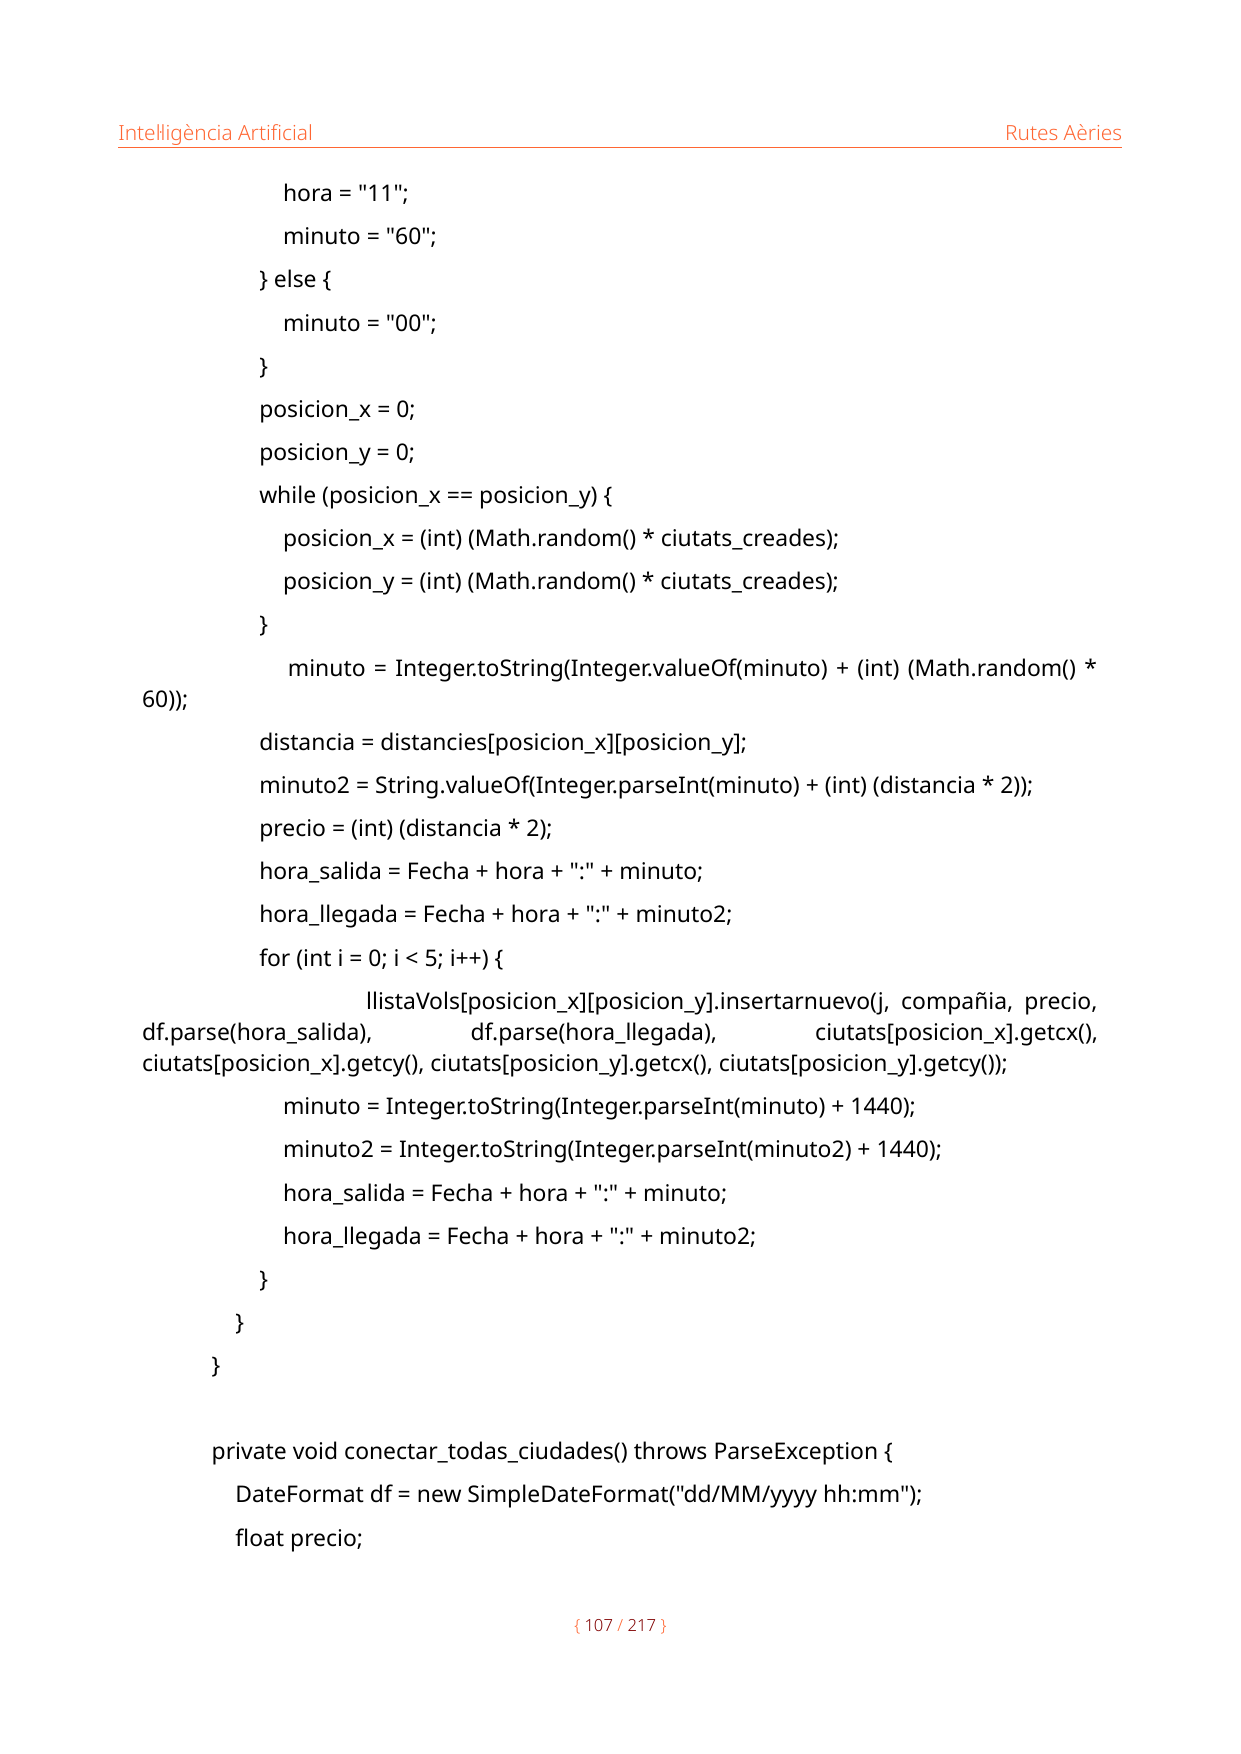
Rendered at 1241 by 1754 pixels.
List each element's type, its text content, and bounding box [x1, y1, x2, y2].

text } [142, 608, 1098, 639]
text llistaVols[posicion_x][posicion_y].insertarnuevo(j, compañia, precio, df.parse(hora_salida), df.parse(hora_llegada), ciutats[posicion_x].getcx(), ciutats[posicion_x].getcy(), ciutats[posicion_y].getcx(), ciutats[posicion_y].getcy()); [142, 984, 1098, 1078]
text posicion_y = (int) (Math.random() * ciutats_creades); [142, 565, 1098, 596]
text hora_llegada = Fecha + hora + ":" + minuto2; [142, 1219, 1098, 1251]
text minuto2 = String.valueOf(Integer.parseInt(minuto) + (int) (distancia * 2)); [142, 769, 1098, 800]
text } [142, 1349, 1098, 1380]
text private void conectar_todas_ciudades() throws ParseException { [142, 1435, 1098, 1466]
text for (int i = 0; i < 5; i++) { [142, 941, 1098, 973]
text precio = (int) (distancia * 2); [142, 812, 1098, 843]
text hora_llegada = Fecha + hora + ":" + minuto2; [142, 898, 1098, 929]
text minuto = "60"; [142, 220, 1098, 251]
text distancia = distancies[posicion_x][posicion_y]; [142, 726, 1098, 757]
text minuto = "00"; [142, 306, 1098, 338]
text posicion_y = 0; [142, 436, 1098, 467]
text hora_salida = Fecha + hora + ":" + minuto; [142, 855, 1098, 886]
text minuto2 = Integer.toString(Integer.parseInt(minuto2) + 1440); [142, 1133, 1098, 1164]
text minuto = Integer.toString(Integer.valueOf(minuto) + (int) (Math.random() * 60)); [142, 651, 1098, 714]
text hora = "11"; [142, 177, 1098, 208]
text } else { [142, 263, 1098, 294]
text DateFormat df = new SimpleDateFormat("dd/MM/yyyy hh:mm"); [142, 1478, 1098, 1509]
text } [142, 1306, 1098, 1337]
text } [142, 349, 1098, 381]
text posicion_x = 0; [142, 393, 1098, 424]
text float precio; [142, 1521, 1098, 1553]
text minuto = Integer.toString(Integer.parseInt(minuto) + 1440); [142, 1090, 1098, 1121]
text hora_salida = Fecha + hora + ":" + minuto; [142, 1176, 1098, 1208]
text while (posicion_x == posicion_y) { [142, 479, 1098, 510]
text posicion_x = (int) (Math.random() * ciutats_creades); [142, 522, 1098, 553]
text } [142, 1263, 1098, 1294]
